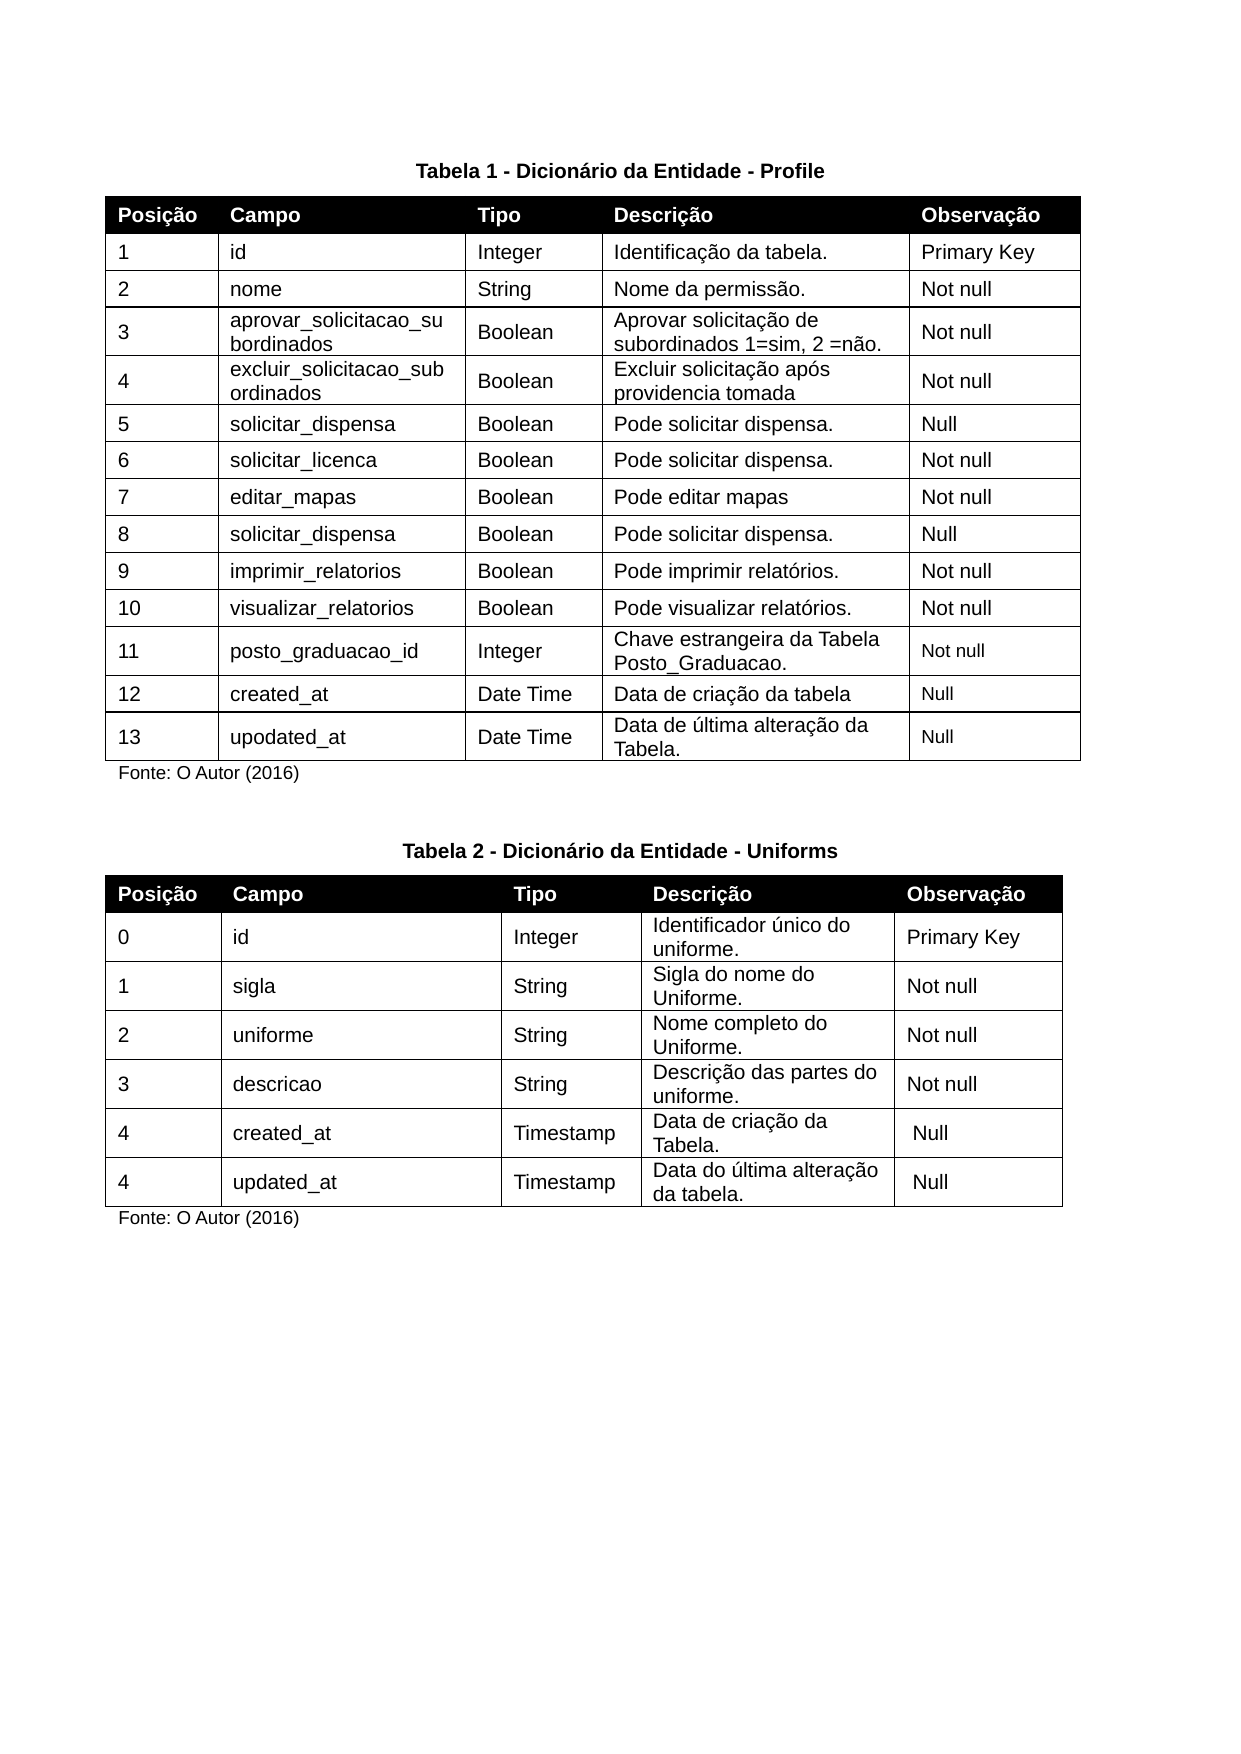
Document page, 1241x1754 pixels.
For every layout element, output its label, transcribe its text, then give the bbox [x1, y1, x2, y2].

table_header Observação [910, 197, 1080, 233]
table_cell imprimir_relatorios [219, 553, 465, 589]
table_cell Not null [895, 1060, 1062, 1108]
table_cell Null [895, 1109, 1062, 1157]
table_cell Not null [910, 271, 1080, 306]
table_cell created_at [222, 1109, 501, 1157]
table_cell Null [910, 405, 1080, 441]
text Tabela 1 - Dicionário da Entidade - Profile [118, 159, 1122, 183]
table_cell Data de criação da tabela [603, 676, 909, 711]
table_cell 4 [106, 1109, 221, 1157]
table_cell Pode visualizar relatórios. [603, 590, 909, 626]
table_header Tipo [466, 197, 602, 233]
table_cell String [502, 962, 641, 1010]
table_cell Nome completo do Uniforme. [642, 1011, 894, 1059]
table_cell 4 [106, 1158, 221, 1206]
table_cell Not null [895, 962, 1062, 1010]
table_cell Pode imprimir relatórios. [603, 553, 909, 589]
table_cell 3 [106, 308, 218, 355]
table_cell Identificador único do uniforme. [642, 913, 894, 961]
table_cell 0 [106, 913, 221, 961]
table_cell 6 [106, 442, 218, 478]
table_cell Not null [910, 627, 1080, 674]
table_cell Integer [502, 913, 641, 961]
table_cell Integer [466, 627, 602, 674]
table_cell Aprovar solicitação de subordinados 1=sim, 2 =não. [603, 308, 909, 355]
table_cell aprovar_solicitacao_subordinados [219, 308, 465, 355]
table_cell id [219, 234, 465, 269]
table_cell Boolean [466, 553, 602, 589]
table_cell Boolean [466, 590, 602, 626]
table_cell Not null [895, 1011, 1062, 1059]
table_cell String [502, 1011, 641, 1059]
table_cell id [222, 913, 501, 961]
table_cell Null [910, 676, 1080, 711]
table_cell uniforme [222, 1011, 501, 1059]
table_cell 8 [106, 516, 218, 552]
table_cell Not null [910, 356, 1080, 404]
table_cell 11 [106, 627, 218, 674]
table_cell Descrição das partes do uniforme. [642, 1060, 894, 1108]
text Fonte: O Autor (2016) [118, 761, 1157, 783]
table_cell Nome da permissão. [603, 271, 909, 306]
table_cell Integer [466, 234, 602, 269]
table_cell 2 [106, 1011, 221, 1059]
table_header Campo [219, 197, 465, 233]
table_cell nome [219, 271, 465, 306]
table_cell 1 [106, 962, 221, 1010]
table_cell Pode solicitar dispensa. [603, 405, 909, 441]
table_cell Pode editar mapas [603, 479, 909, 515]
table_cell solicitar_dispensa [219, 516, 465, 552]
table_cell Date Time [466, 676, 602, 711]
table_header Posição [106, 197, 218, 233]
table_cell 10 [106, 590, 218, 626]
table_cell solicitar_dispensa [219, 405, 465, 441]
table_cell Boolean [466, 356, 602, 404]
table_cell 3 [106, 1060, 221, 1108]
table_cell Boolean [466, 516, 602, 552]
table_cell sigla [222, 962, 501, 1010]
table_cell Data de criação da Tabela. [642, 1109, 894, 1157]
table_cell Chave estrangeira da Tabela Posto_Graduacao. [603, 627, 909, 674]
table_cell 13 [106, 713, 218, 760]
table_cell 12 [106, 676, 218, 711]
table_cell Boolean [466, 405, 602, 441]
table_header Posição [106, 876, 221, 912]
table_cell String [502, 1060, 641, 1108]
table_cell Identificação da tabela. [603, 234, 909, 269]
table_cell Sigla do nome do Uniforme. [642, 962, 894, 1010]
table_cell descricao [222, 1060, 501, 1108]
table_cell Not null [910, 442, 1080, 478]
table_cell Primary Key [910, 234, 1080, 269]
text Fonte: O Autor (2016) [118, 1207, 1157, 1228]
table_cell Data do última alteração da tabela. [642, 1158, 894, 1206]
table_cell 1 [106, 234, 218, 269]
table_header Tipo [502, 876, 641, 912]
table_cell Data de última alteração da Tabela. [603, 713, 909, 760]
table_header Campo [222, 876, 501, 912]
table_cell excluir_solicitacao_subordinados [219, 356, 465, 404]
table_header Descrição [642, 876, 894, 912]
table_cell posto_graduacao_id [219, 627, 465, 674]
text Tabela 2 - Dicionário da Entidade - Uniforms [118, 839, 1122, 863]
table_cell editar_mapas [219, 479, 465, 515]
table_cell Boolean [466, 442, 602, 478]
table_cell Null [910, 516, 1080, 552]
table_cell visualizar_relatorios [219, 590, 465, 626]
table_cell 5 [106, 405, 218, 441]
table_cell Boolean [466, 308, 602, 355]
table_cell Not null [910, 553, 1080, 589]
table_cell 2 [106, 271, 218, 306]
table_cell Not null [910, 308, 1080, 355]
table_cell Excluir solicitação após providencia tomada [603, 356, 909, 404]
table_cell 7 [106, 479, 218, 515]
table_cell Pode solicitar dispensa. [603, 516, 909, 552]
table_cell upodated_at [219, 713, 465, 760]
table_cell Timestamp [502, 1158, 641, 1206]
table_cell created_at [219, 676, 465, 711]
table_cell Timestamp [502, 1109, 641, 1157]
table_cell Null [895, 1158, 1062, 1206]
table_cell Not null [910, 479, 1080, 515]
table_cell Boolean [466, 479, 602, 515]
table_cell Pode solicitar dispensa. [603, 442, 909, 478]
table_cell 4 [106, 356, 218, 404]
table_cell solicitar_licenca [219, 442, 465, 478]
table_header Observação [895, 876, 1062, 912]
table_header Descrição [603, 197, 909, 233]
table_cell Date Time [466, 713, 602, 760]
table_cell Null [910, 713, 1080, 760]
table_cell String [466, 271, 602, 306]
table_cell Primary Key [895, 913, 1062, 961]
table_cell 9 [106, 553, 218, 589]
table_cell updated_at [222, 1158, 501, 1206]
table_cell Not null [910, 590, 1080, 626]
